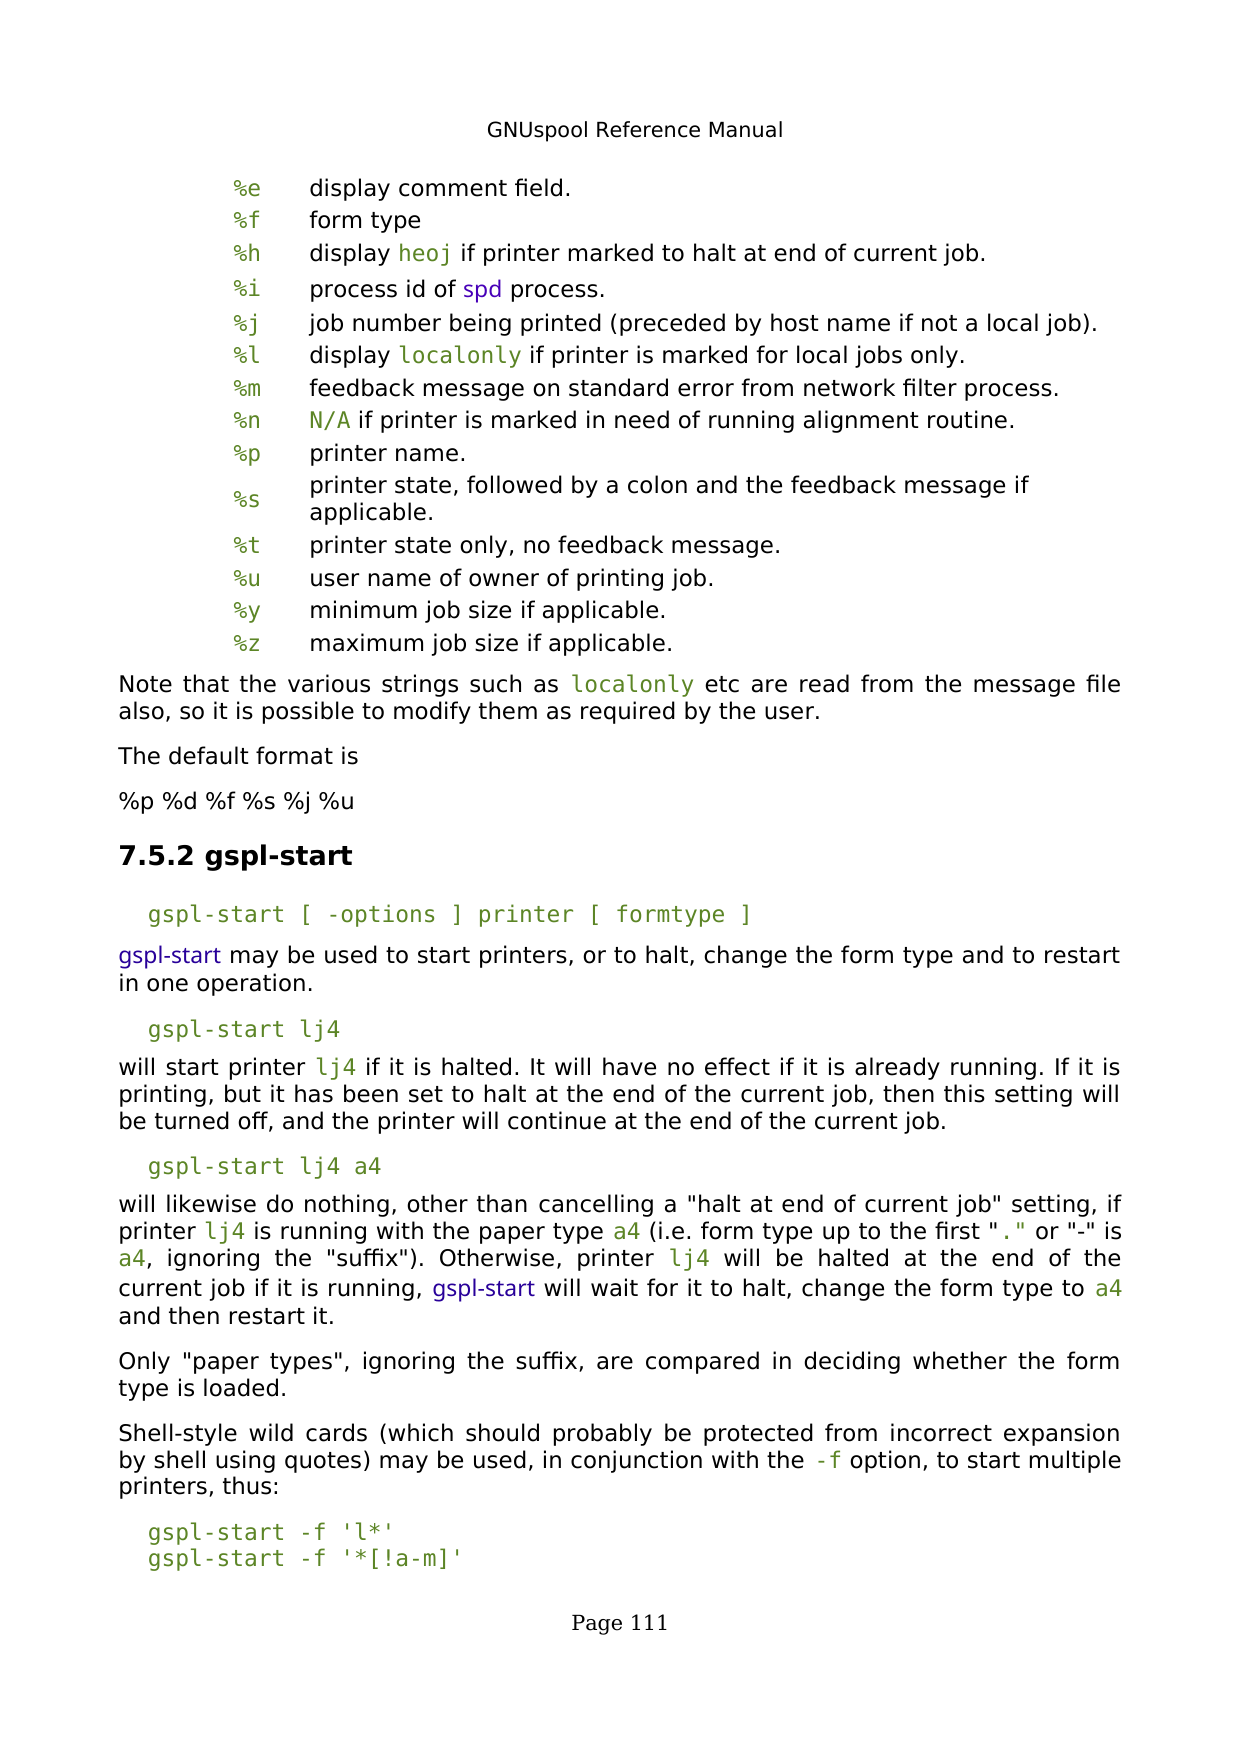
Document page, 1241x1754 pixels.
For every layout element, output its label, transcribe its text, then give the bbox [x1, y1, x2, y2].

table_cell %h [230, 237, 306, 270]
text gspl-start -f '*[!a-m]' [148, 1545, 1122, 1572]
table_cell display heoj if printer marked to halt at end of current job. [306, 237, 1122, 270]
table_cell %m [230, 372, 306, 404]
text Shell-style wild cards (which should probably be protected from incorrect expansion by shell using quotes) may be used, in conjunction with the -f option, to start multiple printers, thus: [118, 1420, 1122, 1500]
table_cell %t [230, 529, 306, 562]
text The default format is [118, 743, 1122, 770]
table_cell minimum job size if applicable. [306, 594, 1122, 627]
table_cell display comment field. [306, 172, 1122, 204]
text gspl-start [ -options ] printer [ formtype ] [148, 901, 1122, 928]
text Only "paper types", ignoring the suffix, are compared in deciding whether the form type is loaded. [118, 1348, 1122, 1402]
text gspl-start may be used to start printers, or to halt, change the form type and to restart in one operation. [118, 939, 1122, 997]
table_cell display localonly if printer is marked for local jobs only. [306, 339, 1122, 372]
table_cell %e [230, 172, 306, 204]
text gspl-start lj4 [148, 1016, 1122, 1042]
text Note that the various strings such as localonly etc are read from the message file also, so it is possible to modify them as required by the user. [118, 671, 1122, 725]
table_cell %n [230, 405, 306, 437]
table_cell %f [230, 205, 306, 237]
table_cell form type [306, 205, 1122, 237]
table_cell maximum job size if applicable. [306, 627, 1122, 659]
table_cell N/A if printer is marked in need of running alignment routine. [306, 405, 1122, 437]
table_cell %l [230, 339, 306, 372]
table_cell %z [230, 627, 306, 659]
table_cell printer state only, no feedback message. [306, 529, 1122, 562]
text will likewise do nothing, other than cancelling a "halt at end of current job" setting, if printer lj4 is running with the paper type a4 (i.e. form type up to the first "." or "-" is a4, ignoring the "suffix"). Otherwise, printer lj4 will be halted at the end of the current job if it is running, gspl-start will wait for it to halt, change the form type to a4 and then restart it. [118, 1191, 1122, 1330]
text gspl-start lj4 a4 [148, 1153, 1122, 1180]
table_cell process id of spd process. [306, 270, 1122, 307]
text will start printer lj4 if it is halted. It will have no effect if it is already running. If it is printing, but it has been set to halt at the end of the current job, then this setting will be turned off, and the printer will continue at the end of the current job. [118, 1054, 1122, 1134]
table_cell %y [230, 594, 306, 627]
table_cell %s [230, 470, 306, 529]
table_cell feedback message on standard error from network filter process. [306, 372, 1122, 404]
table_cell %p [230, 437, 306, 470]
table_cell %u [230, 562, 306, 594]
subtitle gspl-start [118, 840, 1122, 871]
table_cell job number being printed (preceded by host name if not a local job). [306, 307, 1122, 339]
table_cell %j [230, 307, 306, 339]
text gspl-start -f 'l*' [148, 1519, 1122, 1545]
table_cell user name of owner of printing job. [306, 562, 1122, 594]
table_cell %i [230, 270, 306, 307]
table_cell printer name. [306, 437, 1122, 470]
text %p %d %f %s %j %u [118, 788, 1122, 815]
table_cell printer state, followed by a colon and the feedback message if applicable. [306, 470, 1122, 529]
